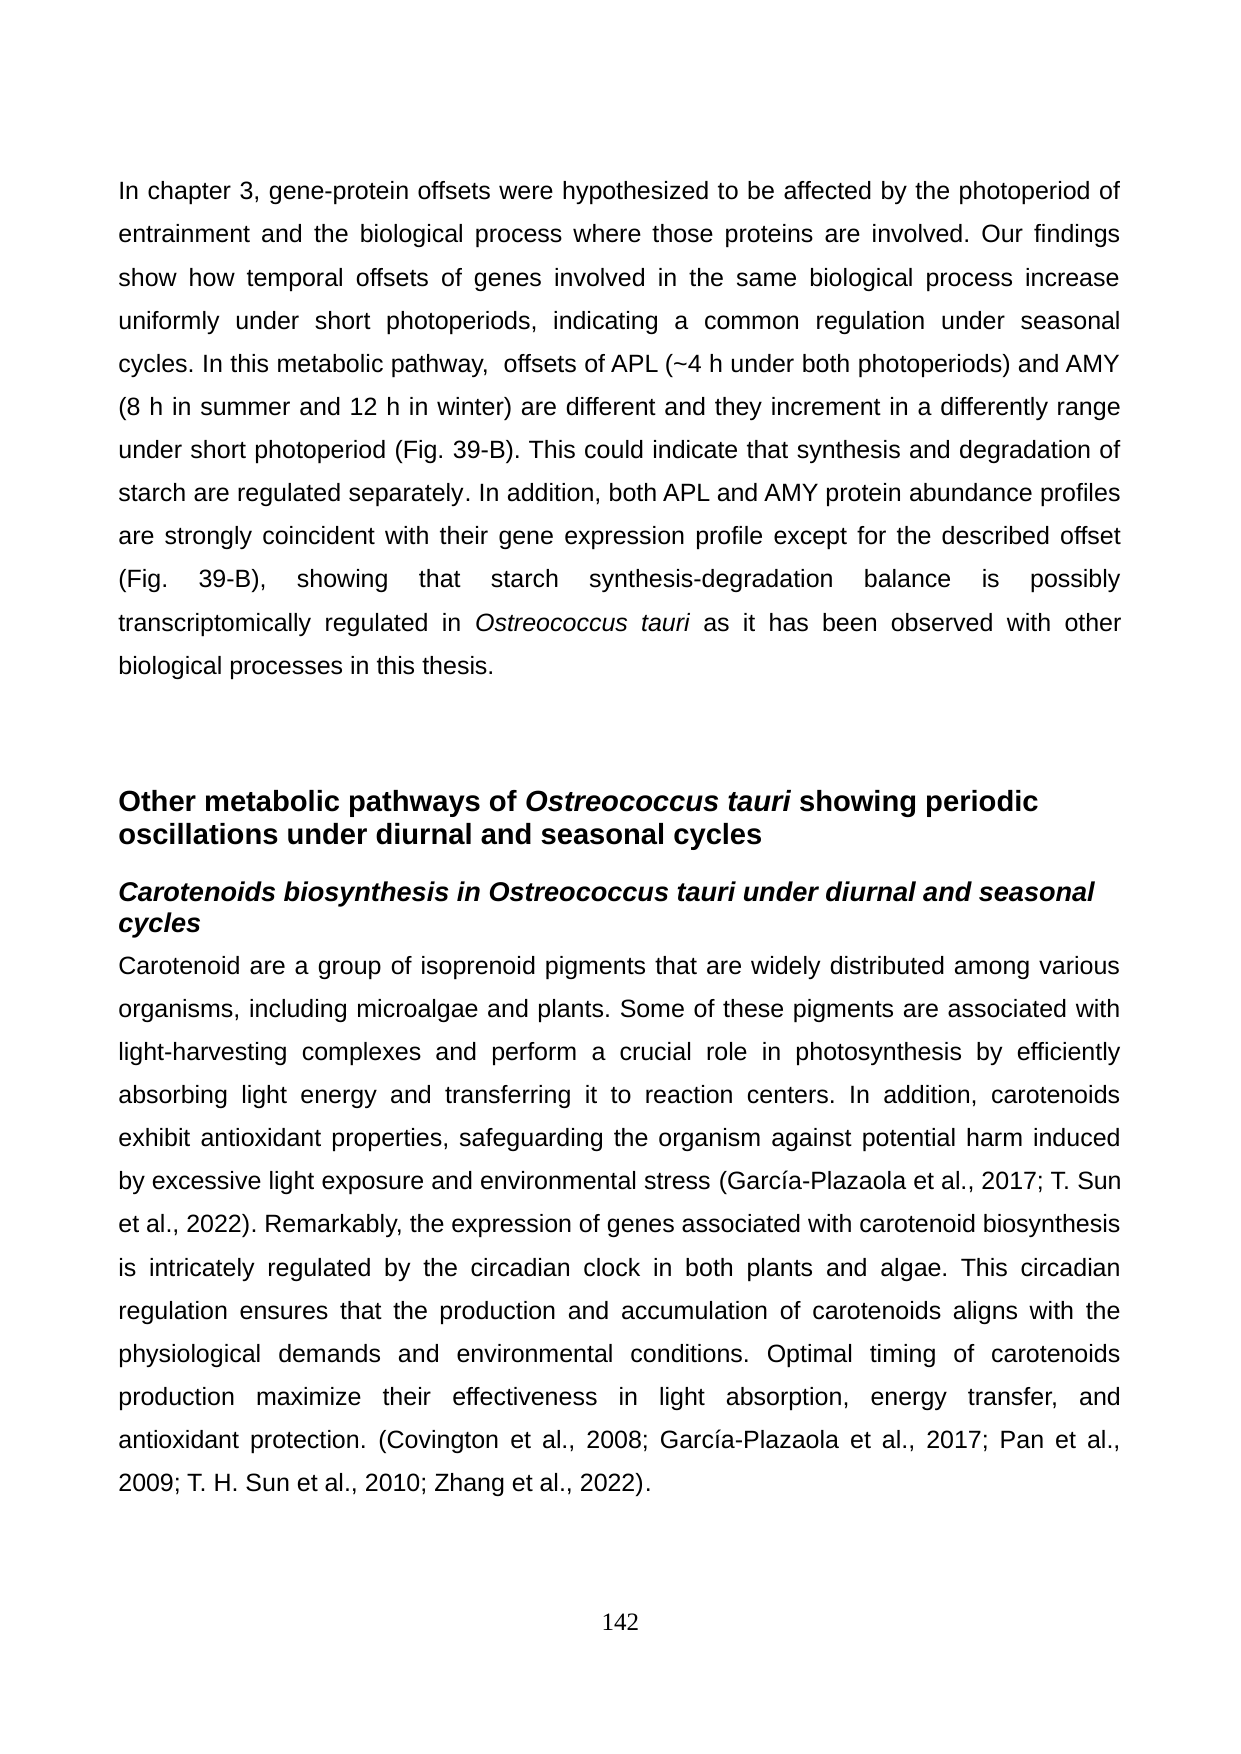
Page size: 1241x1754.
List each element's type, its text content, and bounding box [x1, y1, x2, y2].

text Carotenoid are a group of isoprenoid pigments that are widely distributed among various organisms, including microalgae and plants. Some of these pigments are associated with light-harvesting complexes and perform a crucial role in photosynthesis by efficiently absorbing light energy and transferring it to reaction centers. In addition, carotenoids exhibit antioxidant properties, safeguarding the organism against potential harm induced by excessive light exposure and environmental stress (García-Plazaola et al., 2017; T. Sun et al., 2022)⁠. Remarkably, the expression of genes associated with carotenoid biosynthesis is intricately regulated by the circadian clock in both plants and algae. This circadian regulation ensures that the production and accumulation of carotenoids aligns with the physiological demands and environmental conditions. Optimal timing of carotenoids production maximize their effectiveness in light absorption, energy transfer, and antioxidant protection. (Covington et al., 2008; García-Plazaola et al., 2017; Pan et al., 2009; T. H. Sun et al., 2010; Zhang et al., 2022)⁠. [118, 951, 1122, 1497]
text In chapter 3, gene-protein offsets were hypothesized to be affected by the photoperiod of entrainment and the biological process where those proteins are involved. Our findings show how temporal offsets of genes involved in the same biological process increase uniformly under short photoperiods, indicating a common regulation under seasonal cycles. In this metabolic pathway, offsets of APL (~4 h under both photoperiods) and AMY (8 h in summer and 12 h in winter) are different and they increment in a differently range under short photoperiod (Fig. 39-B). This could indicate that synthesis and degradation of starch are regulated separately. In addition, both APL and AMY protein abundance profiles are strongly coincident with their gene expression profile except for the described offset (Fig. 39-B), showing that starch synthesis-degradation balance is possibly transcriptomically regulated in Ostreococcus tauri as it has been observed with other biological processes in this thesis. [118, 176, 1122, 679]
subtitle Other metabolic pathways of Ostreococcus tauri showing periodic oscillations under diurnal and seasonal cycles [118, 784, 1122, 851]
subtitle Carotenoids biosynthesis in Ostreococcus tauri under diurnal and seasonal cycles [118, 876, 1122, 938]
